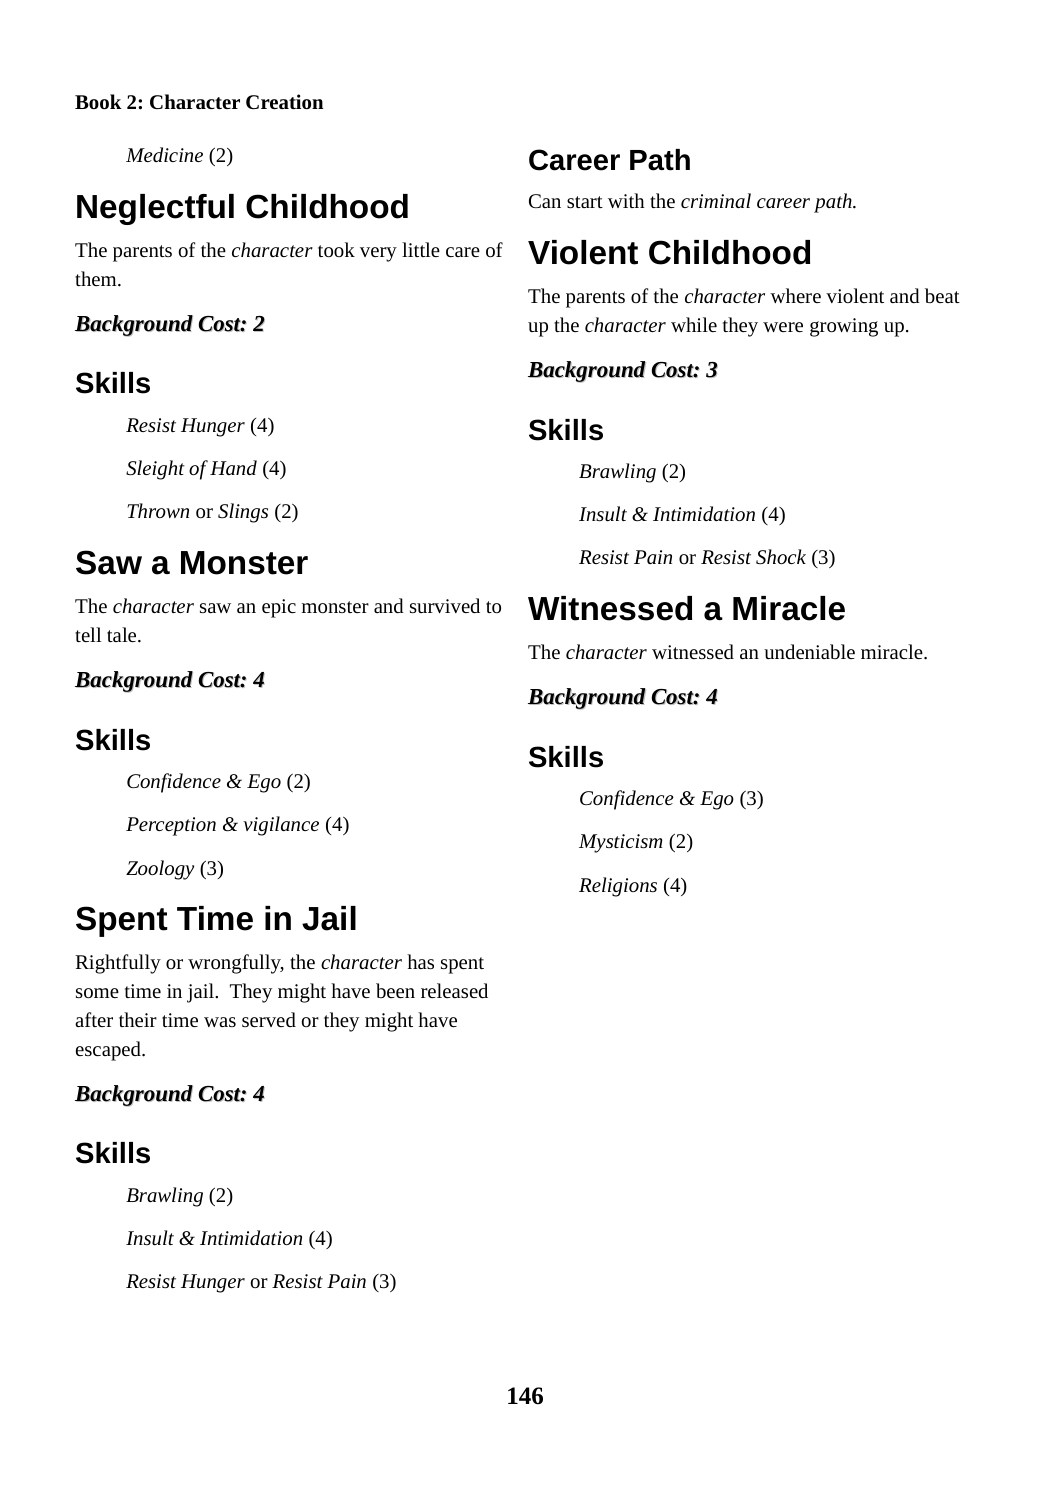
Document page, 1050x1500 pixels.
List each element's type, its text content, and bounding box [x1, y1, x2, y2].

text Rightfully or wrongfully, the character has spent some time in jail. They might have been released after their time was served or they might have escaped. [75, 950, 522, 1061]
text Zoology (3) [126, 856, 522, 880]
text Background Cost: 3 [528, 356, 975, 382]
text The character saw an epic monster and survived to tell tale. [75, 594, 522, 647]
text Resist Pain or Resist Shock (3) [579, 546, 975, 569]
text Background Cost: 4 [528, 683, 975, 710]
text Can start with the criminal career path. [528, 189, 975, 213]
text The parents of the character took very little care of them. [75, 238, 522, 291]
subtitle Witnessed a Miracle [528, 589, 975, 627]
text Insult & Intimidation (4) [579, 502, 975, 526]
subtitle Skills [75, 1137, 522, 1170]
subtitle Neglectful Childhood [75, 187, 522, 225]
text Brawling (2) [579, 459, 975, 483]
subtitle Career Path [528, 143, 975, 177]
text Confidence & Ego (3) [579, 786, 975, 810]
text Confidence & Ego (2) [126, 769, 522, 793]
text Resist Hunger or Resist Pain (3) [126, 1269, 522, 1293]
subtitle Spent Time in Jail [75, 899, 522, 937]
text Insult & Intimidation (4) [126, 1226, 522, 1250]
text Brawling (2) [126, 1183, 522, 1207]
text Medicine (2) [126, 143, 522, 167]
text Religions (4) [579, 873, 975, 897]
subtitle Skills [75, 367, 522, 400]
text Thrown or Slings (2) [126, 499, 522, 523]
text Resist Hunger (4) [126, 413, 522, 437]
subtitle Skills [528, 740, 975, 773]
text Sleight of Hand (4) [126, 456, 522, 480]
text The character witnessed an undeniable miracle. [528, 640, 975, 664]
text Background Cost: 4 [75, 1080, 522, 1106]
subtitle Violent Childhood [528, 233, 975, 271]
text Background Cost: 2 [75, 310, 522, 336]
subtitle Skills [75, 723, 522, 756]
text Mysticism (2) [579, 829, 975, 853]
text The parents of the character where violent and beat up the character while they were growing up. [528, 284, 975, 337]
subtitle Skills [528, 413, 975, 446]
subtitle Saw a Monster [75, 543, 522, 581]
text Perception & vigilance (4) [126, 812, 522, 836]
text Background Cost: 4 [75, 666, 522, 692]
